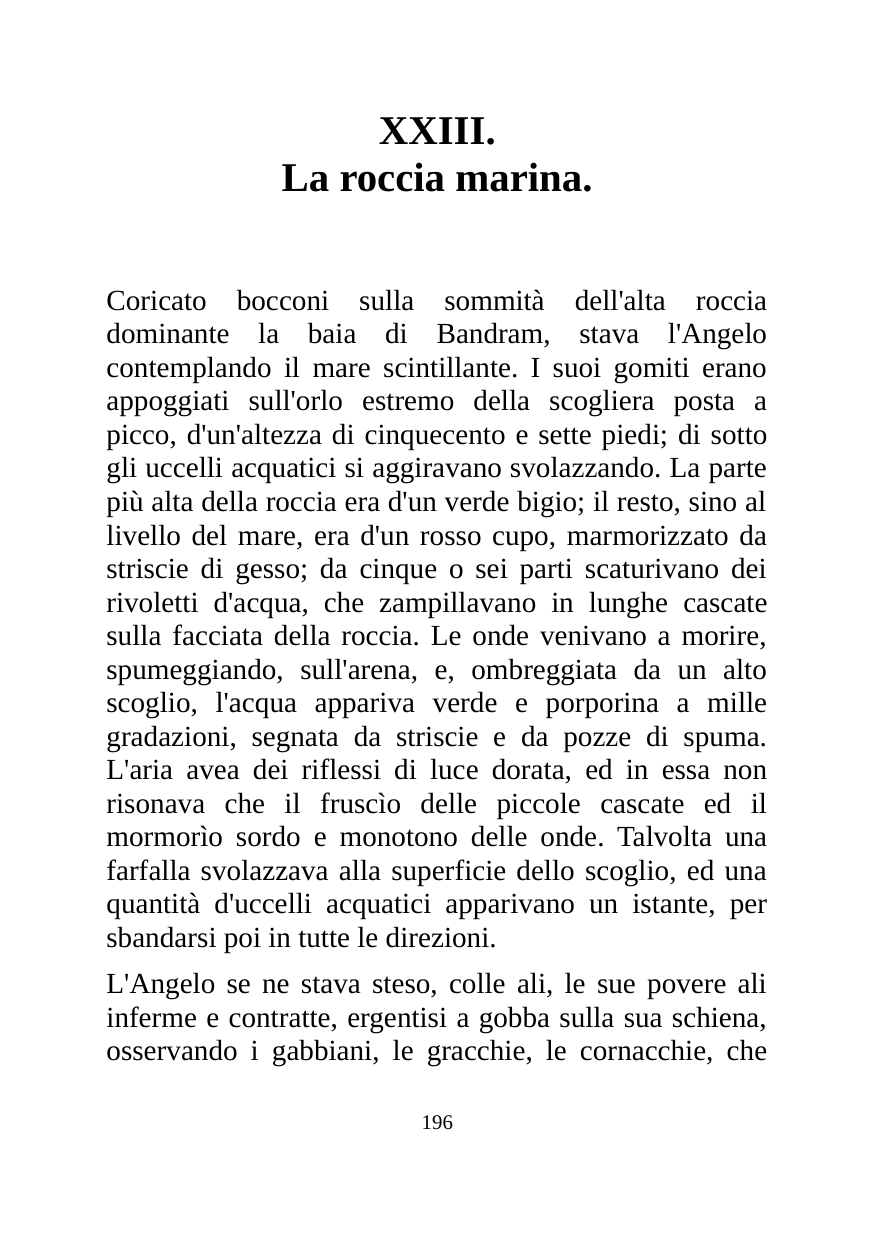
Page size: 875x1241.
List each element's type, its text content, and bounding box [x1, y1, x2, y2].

subtitle XXIII. La roccia marina. [106, 106, 768, 200]
text Coricato bocconi sulla sommità dell'alta roccia dominante la baia di Bandram, stava l'Angelo contemplando il mare scintillante. I suoi gomiti erano appoggiati sull'orlo estremo della scogliera posta a picco, d'un'altezza di cinquecento e sette piedi; di sotto gli uccelli acquatici si aggiravano svolazzando. La parte più alta della roccia era d'un verde bigio; il resto, sino al livello del mare, era d'un rosso cupo, marmorizzato da striscie di gesso; da cinque o sei parti scaturivano dei rivoletti d'acqua, che zampillavano in lunghe cascate sulla facciata della roccia. Le onde venivano a morire, spumeggiando, sull'arena, e, ombreggiata da un alto scoglio, l'acqua appariva verde e porporina a mille gradazioni, segnata da striscie e da pozze di spuma. L'aria avea dei riflessi di luce dorata, ed in essa non risonava che il fruscìo delle piccole cascate ed il mormorìo sordo e monotono delle onde. Talvolta una farfalla svolazzava alla superficie dello scoglio, ed una quantità d'uccelli acquatici apparivano un istante, per sbandarsi poi in tutte le direzioni. [106, 283, 768, 954]
text L'Angelo se ne stava steso, colle ali, le sue povere ali inferme e contratte, ergentisi a gobba sulla sua schiena, osservando i gabbiani, le gracchie, le cornacchie, che [106, 966, 768, 1067]
